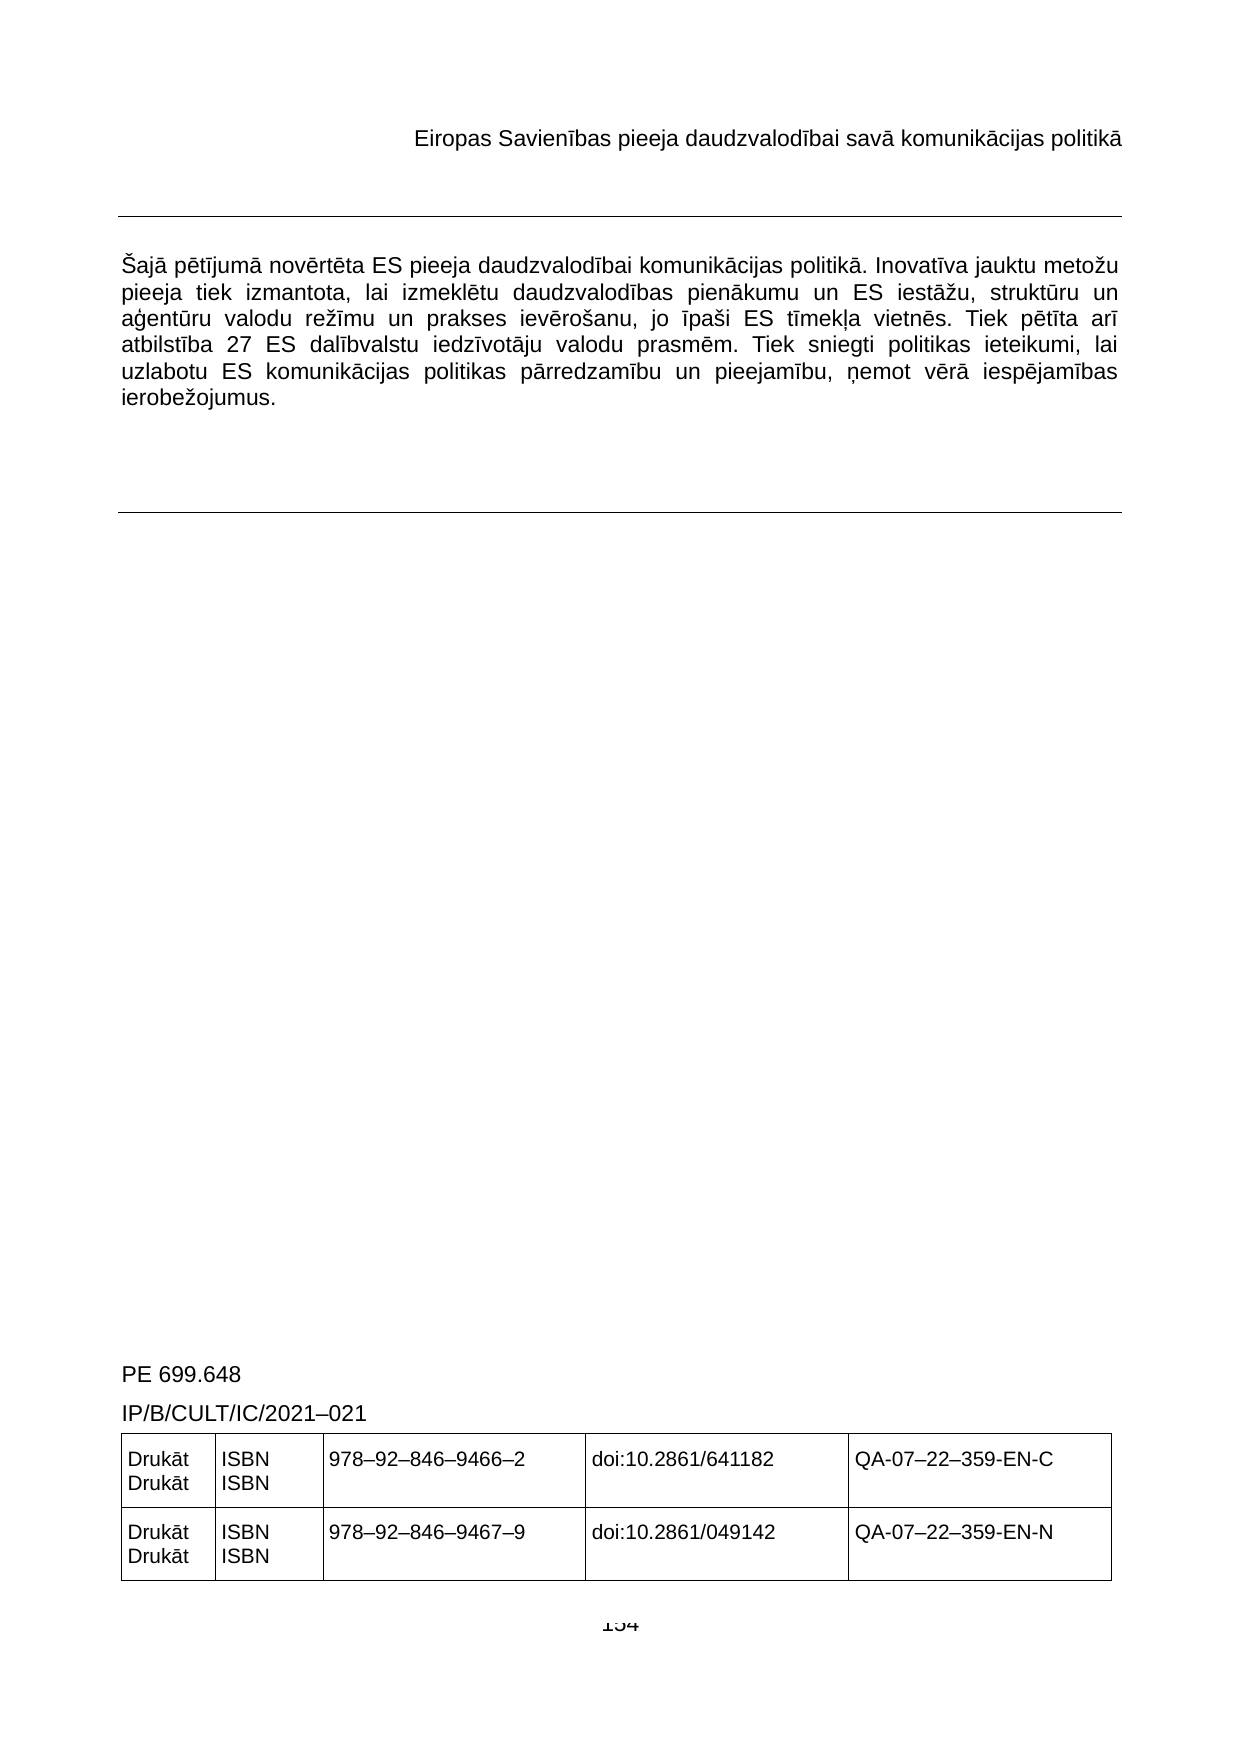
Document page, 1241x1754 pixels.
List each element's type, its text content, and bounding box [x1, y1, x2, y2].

table_cell ISBN ISBN [216, 1508, 323, 1580]
table_cell 978–92–846–9467–9 [324, 1508, 585, 1580]
table_header doi:10.2861/641182 [586, 1434, 848, 1507]
table_header QA-07–22–359-EN-C [849, 1434, 1111, 1507]
table_cell Drukāt Drukāt [122, 1508, 215, 1580]
table_cell QA-07–22–359-EN-N [849, 1508, 1111, 1580]
text IP/B/CULT/IC/2021–021 [121, 1400, 1112, 1427]
table_header Drukāt Drukāt [122, 1434, 215, 1507]
text PE 699.648 [121, 1361, 1112, 1387]
table_header ISBN ISBN [216, 1434, 323, 1507]
table_cell doi:10.2861/049142 [586, 1508, 848, 1580]
table_header 978–92–846–9466–2 [324, 1434, 585, 1507]
text Šajā pētījumā novērtēta ES pieeja daudzvalodībai komunikācijas politikā. Inovatīva jauktu metožu pieeja tiek izmantota, lai izmeklētu daudzvalodības pienākumu un ES iestāžu, struktūru un aģentūru valodu režīmu un prakses ievērošanu, jo īpaši ES tīmekļa vietnēs. Tiek pētīta arī atbilstība 27 ES dalībvalstu iedzīvotāju valodu prasmēm. Tiek sniegti politikas ieteikumi, lai uzlabotu ES komunikācijas politikas pārredzamību un pieejamību, ņemot vērā iespējamības ierobežojumus. [118, 249, 1122, 410]
